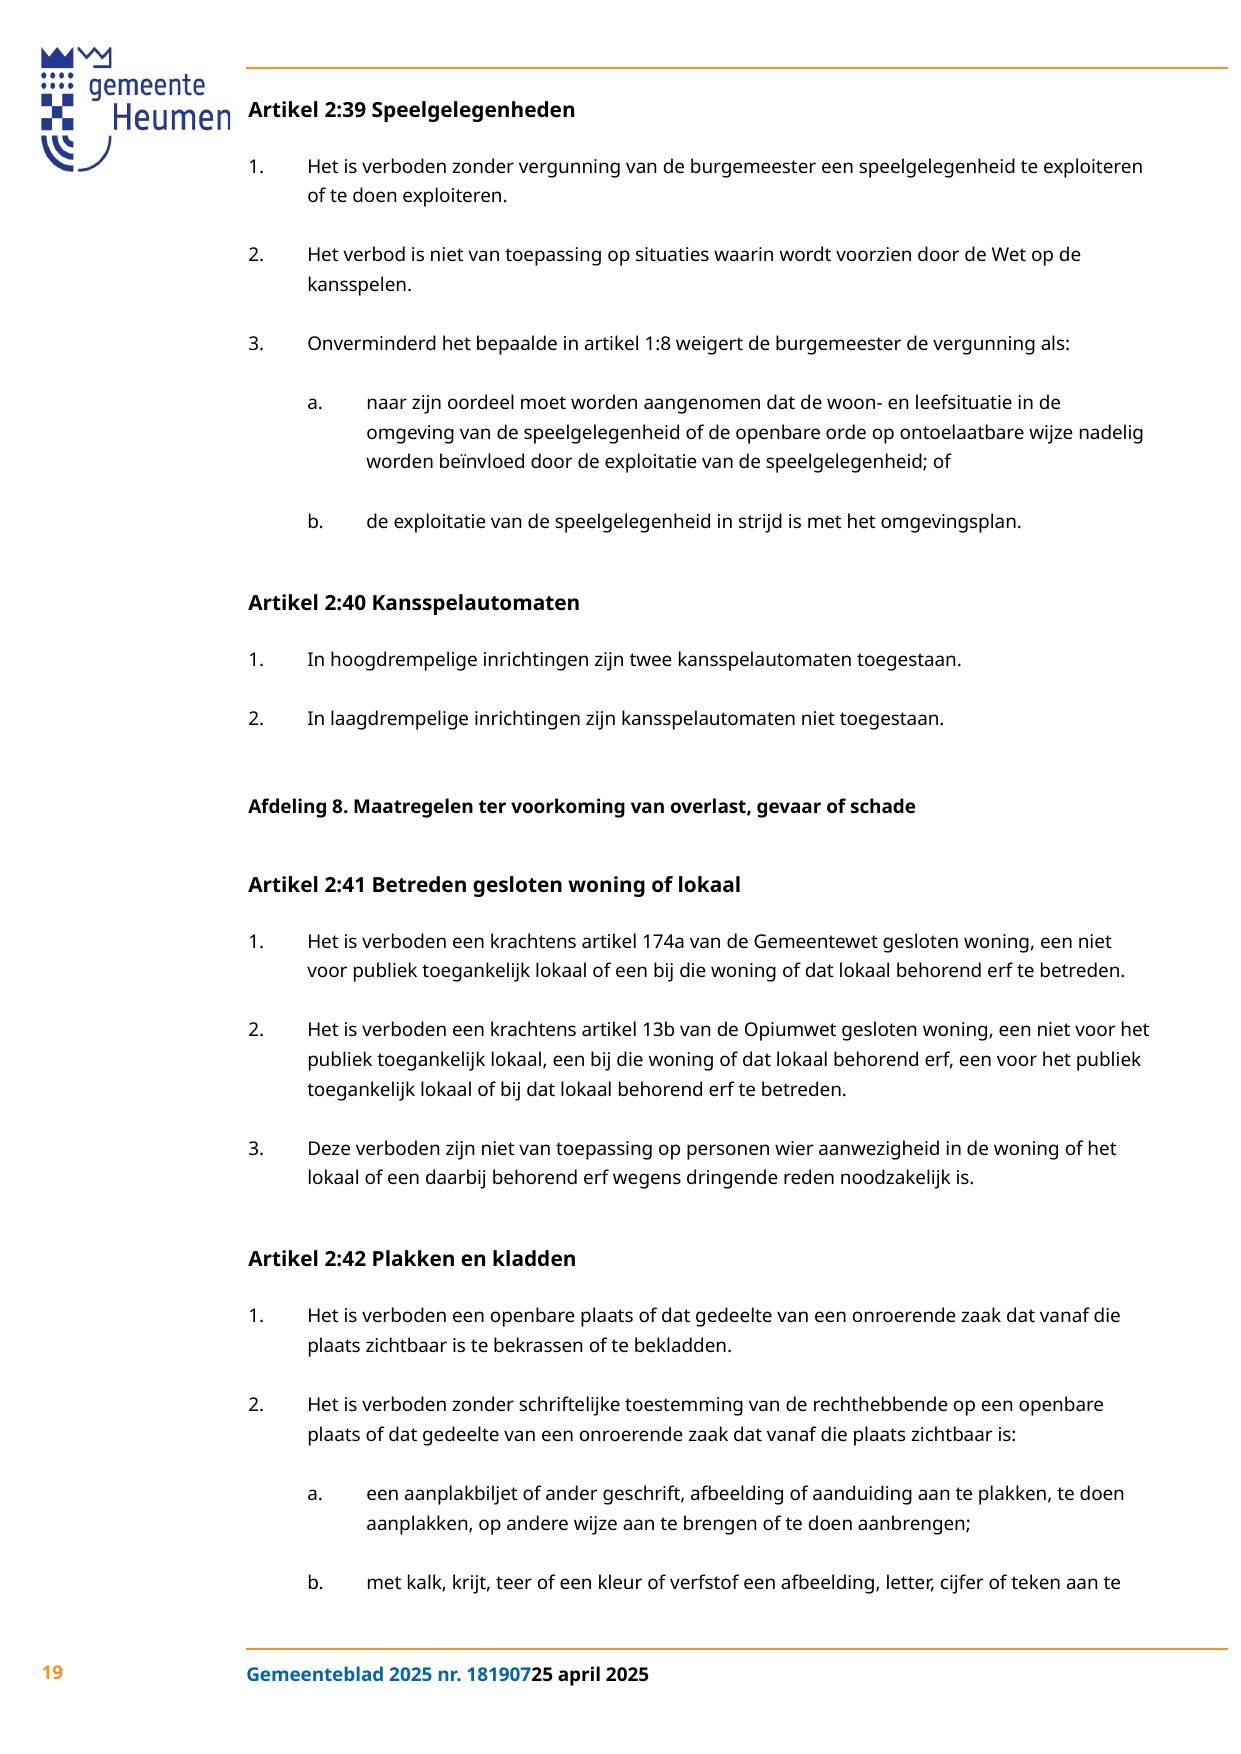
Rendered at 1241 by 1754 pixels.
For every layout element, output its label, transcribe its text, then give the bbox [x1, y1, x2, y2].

list Onverminderd het bepaalde in artikel 1:8 weigert de burgemeester de vergunning als: [248, 330, 1152, 356]
list Het is verboden een krachtens artikel 13b van de Opiumwet gesloten woning, een niet voor het publiek toegankelijk lokaal, een bij die woning of dat lokaal behorend erf, een voor het publiek toegankelijk lokaal of bij dat lokaal behorend erf te betreden. [248, 1017, 1152, 1102]
text Artikel 2:41 Betreden gesloten woning of lokaal [248, 870, 1152, 898]
list Het is verboden een openbare plaats of dat gedeelte van een onroerende zaak dat vanaf die plaats zichtbaar is te bekrassen of te bekladden. [248, 1303, 1152, 1358]
list In laagdrempelige inrichtingen zijn kansspelautomaten niet toegestaan. [248, 705, 1152, 731]
list In hoogdrempelige inrichtingen zijn twee kansspelautomaten toegestaan. [248, 646, 1152, 672]
list een aanplakbiljet of ander geschrift, afbeelding of aanduiding aan te plakken, te doen aanplakken, op andere wijze aan te brengen of te doen aanbrengen; [307, 1480, 1152, 1535]
picture [41, 47, 231, 172]
text Artikel 2:40 Kansspelautomaten [248, 588, 1152, 616]
list met kalk, krijt, teer of een kleur of verfstof een afbeelding, letter, cijfer of teken aan te [307, 1569, 1152, 1594]
list Het verbod is niet van toepassing op situaties waarin wordt voorzien door de Wet op de kansspelen. [248, 242, 1152, 297]
list de exploitatie van de speelgelegenheid in strijd is met het omgevingsplan. [307, 508, 1152, 533]
text Afdeling 8. Maatregelen ter voorkoming van overlast, gevaar of schade [248, 794, 1152, 819]
list naar zijn oordeel moet worden aangenomen dat de woon- en leefsituatie in de omgeving van de speelgelegenheid of de openbare orde op ontoelaatbare wijze nadelig worden beïnvloed door de exploitatie van de speelgelegenheid; of [307, 389, 1152, 474]
list Het is verboden zonder vergunning van de burgemeester een speelgelegenheid te exploiteren of te doen exploiteren. [248, 153, 1152, 208]
list Het is verboden een krachtens artikel 174a van de Gemeentewet gesloten woning, een niet voor publiek toegankelijk lokaal of een bij die woning of dat lokaal behorend erf te betreden. [248, 928, 1152, 983]
list Deze verboden zijn niet van toepassing op personen wier aanwezigheid in de woning of het lokaal of een daarbij behorend erf wegens dringende reden noodzakelijk is. [248, 1135, 1152, 1190]
text Artikel 2:39 Speelgelegenheden [248, 95, 1152, 123]
text Artikel 2:42 Plakken en kladden [248, 1244, 1152, 1273]
list Het is verboden zonder schriftelijke toestemming van de rechthebbende op een openbare plaats of dat gedeelte van een onroerende zaak dat vanaf die plaats zichtbaar is: [248, 1391, 1152, 1447]
